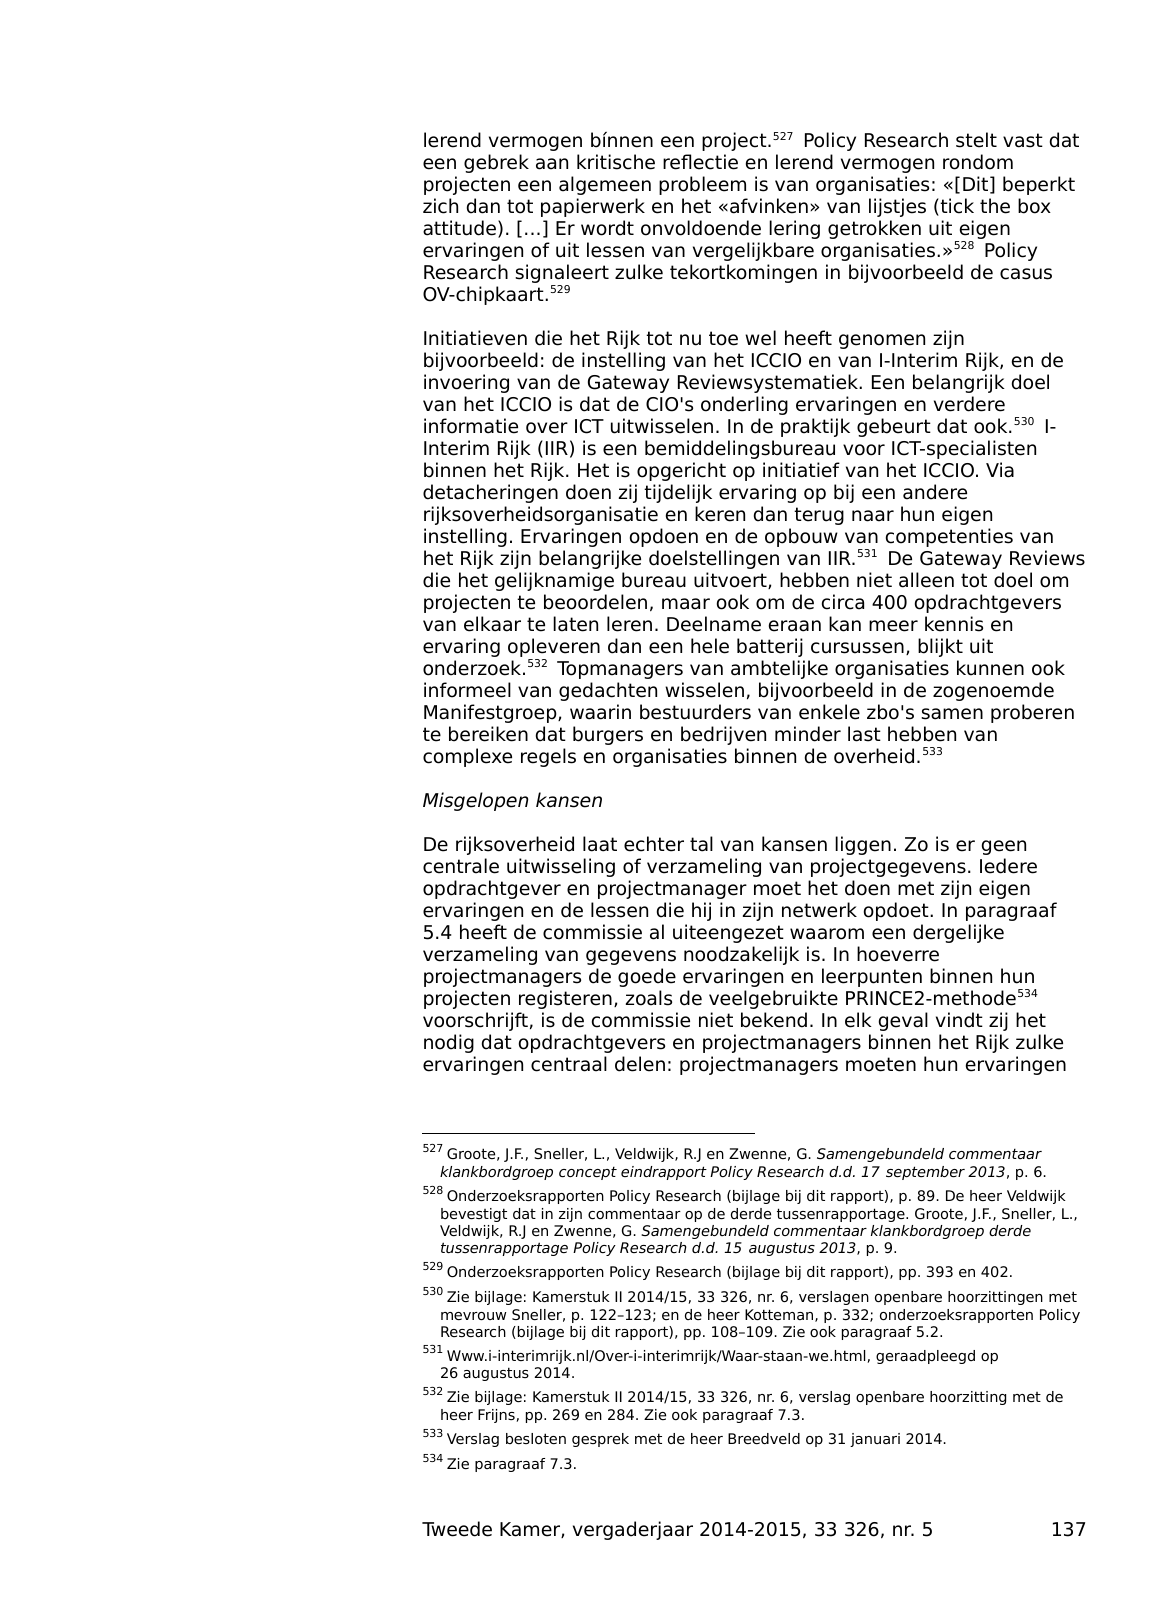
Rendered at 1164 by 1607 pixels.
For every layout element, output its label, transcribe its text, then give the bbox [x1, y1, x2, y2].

text Initiatieven die het Rijk tot nu toe wel heeft genomen zijn bijvoorbeeld: de instelling van het ICCIO en van I-Interim Rijk, en de invoering van de Gateway Reviewsystematiek. Een belangrijk doel van het ICCIO is dat de CIO's onderling ervaringen en verdere informatie over ICT uitwisselen. In de praktijk gebeurt dat ook. I-Interim Rijk (IIR) is een bemiddelingsbureau voor ICT-specialisten binnen het Rijk. Het is opgericht op initiatief van het ICCIO. Via detacheringen doen zij tijdelijk ervaring op bij een andere rijksoverheidsorganisatie en keren dan terug naar hun eigen instelling. Ervaringen opdoen en de opbouw van competenties van het Rijk zijn belangrijke doelstellingen van IIR. De Gateway Reviews die het gelijknamige bureau uitvoert, hebben niet alleen tot doel om projecten te beoordelen, maar ook om de circa 400 opdrachtgevers van elkaar te laten leren. Deelname eraan kan meer kennis en ervaring opleveren dan een hele batterij cursussen, blijkt uit onderzoek. Topmanagers van ambtelijke organisaties kunnen ook informeel van gedachten wisselen, bijvoorbeeld in de zogenoemde Manifestgroep, waarin bestuurders van enkele zbo's samen proberen te bereiken dat burgers en bedrijven minder last hebben van complexe regels en organisaties binnen de overheid. [422, 328, 1087, 767]
text Zie bijlage: Kamerstuk II 2014/15, 33 326, nr. 6, verslag openbare hoorzitting met de heer Frijns, pp. 269 en 284. Zie ook paragraaf 7.3. [422, 1385, 1087, 1424]
text Zie paragraaf 7.3. [422, 1452, 1087, 1474]
subtitle Misgelopen kansen [422, 790, 1087, 812]
text Groote, J.F., Sneller, L., Veldwijk, R.J en Zwenne, G. Samengebundeld commentaar klankbordgroep concept eindrapport Policy Research d.d. 17 september 2013, p. 6. [422, 1142, 1087, 1181]
text Www.i-interimrijk.nl/Over-i-interimrijk/Waar-staan-we.html, geraadpleegd op 26 augustus 2014. [422, 1343, 1087, 1382]
text lerend vermogen bínnen een project. Policy Research stelt vast dat een gebrek aan kritische reflectie en lerend vermogen rondom projecten een algemeen probleem is van organisaties: «[Dit] beperkt zich dan tot papierwerk en het «afvinken» van lijstjes (tick the box attitude). [...] Er wordt onvoldoende lering getrokken uit eigen ervaringen of uit lessen van vergelijkbare organisaties.» Policy Research signaleert zulke tekortkomingen in bijvoorbeeld de casus OV-chipkaart. [422, 130, 1087, 306]
text Zie bijlage: Kamerstuk II 2014/15, 33 326, nr. 6, verslagen openbare hoorzittingen met mevrouw Sneller, p. 122–123; en de heer Kotteman, p. 332; onderzoeksrapporten Policy Research (bijlage bij dit rapport), pp. 108–109. Zie ook paragraaf 5.2. [422, 1285, 1087, 1341]
text Verslag besloten gesprek met de heer Breedveld op 31 januari 2014. [422, 1427, 1087, 1449]
text Onderzoeksrapporten Policy Research (bijlage bij dit rapport), p. 89. De heer Veldwijk bevestigt dat in zijn commentaar op de derde tussenrapportage. Groote, J.F., Sneller, L., Veldwijk, R.J en Zwenne, G. Samengebundeld commentaar klankbordgroep derde tussenrapportage Policy Research d.d. 15 augustus 2013, p. 9. [422, 1184, 1087, 1257]
text Onderzoeksrapporten Policy Research (bijlage bij dit rapport), pp. 393 en 402. [422, 1260, 1087, 1282]
text De rijksoverheid laat echter tal van kansen liggen. Zo is er geen centrale uitwisseling of verzameling van projectgegevens. Iedere opdrachtgever en projectmanager moet het doen met zijn eigen ervaringen en de lessen die hij in zijn netwerk opdoet. In paragraaf 5.4 heeft de commissie al uiteengezet waarom een dergelijke verzameling van gegevens noodzakelijk is. In hoeverre projectmanagers de goede ervaringen en leerpunten binnen hun projecten registeren, zoals de veelgebruikte PRINCE2-methode voorschrijft, is de commissie niet bekend. In elk geval vindt zij het nodig dat opdrachtgevers en projectmanagers binnen het Rijk zulke ervaringen centraal delen: projectmanagers moeten hun ervaringen [422, 834, 1087, 1076]
